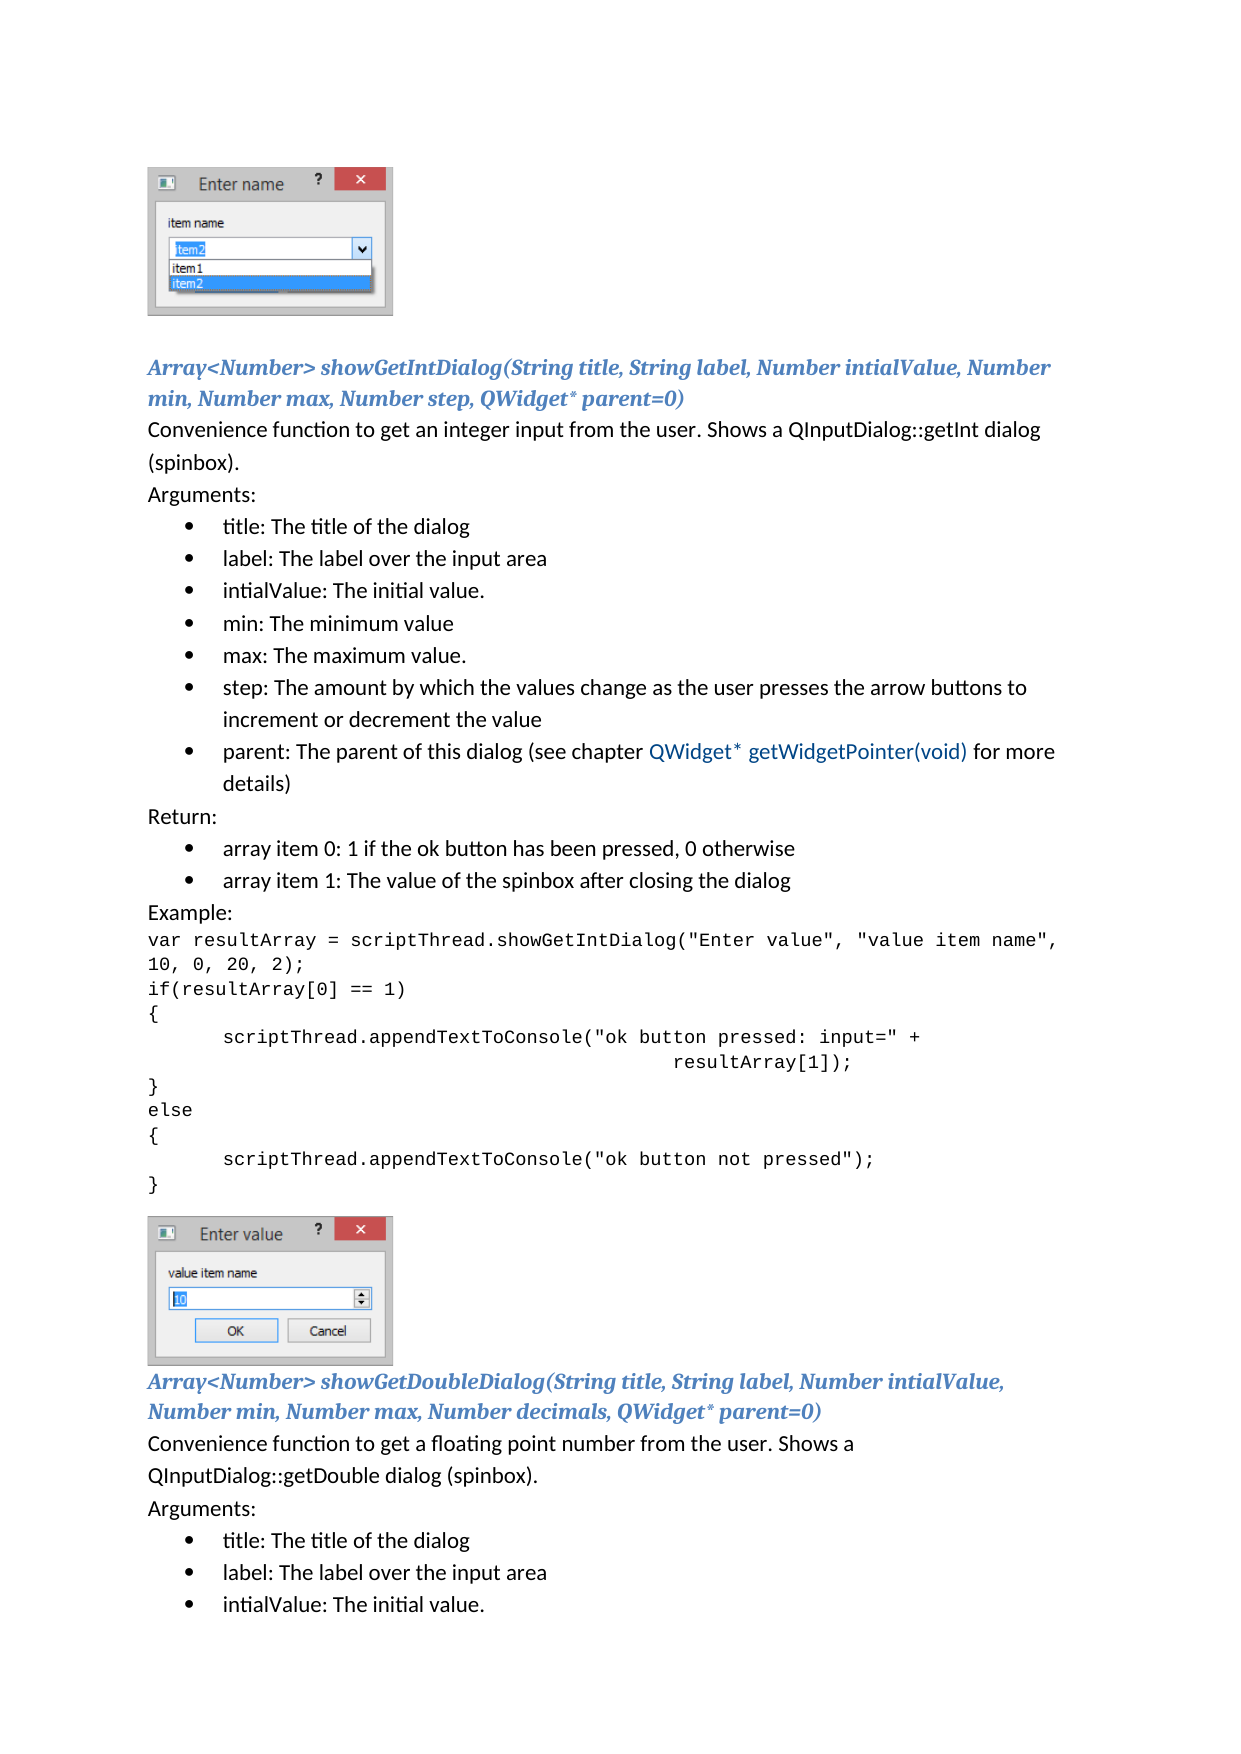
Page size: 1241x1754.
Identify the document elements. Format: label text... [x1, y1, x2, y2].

list intialValue: The initial value. [185, 576, 1093, 604]
text Return: [148, 802, 1093, 830]
text scriptThread.appendTextToConsole("ok button pressed: input=" + resultArray[1]); [148, 1028, 1093, 1074]
list step: The amount by which the values change as the user presses the arrow buttons to increment or decrement the value [185, 673, 1093, 733]
text var resultArray = scriptThread.showGetIntDialog("Enter value", "value item name", 10, 0, 20, 2); [148, 931, 1093, 976]
text if(resultArray[0] == 1) [148, 979, 1093, 1001]
subtitle Array<Number> showGetDoubleDialog(String title, String label, Number intialValue, Number min, Number max, Number decimals, QWidget* parent=0) [148, 1202, 1093, 1426]
list min: The minimum value [185, 609, 1093, 637]
text Arguments: [148, 480, 1093, 508]
text Example: [148, 898, 1093, 926]
list intialValue: The initial value. [185, 1590, 1093, 1618]
text { [148, 1004, 1093, 1025]
picture [147, 1216, 394, 1366]
list label: The label over the input area [185, 1558, 1093, 1586]
text } [148, 1077, 1093, 1098]
list array item 1: The value of the spinbox after closing the dialog [185, 866, 1093, 894]
text Arguments: [148, 1494, 1093, 1522]
list parent: The parent of this dialog (see chapter QWidget* getWidgetPointer(void) for more details) [185, 737, 1093, 798]
text scriptThread.appendTextToConsole("ok button not pressed"); [148, 1150, 1093, 1171]
text { [148, 1126, 1093, 1147]
text Convenience function to get a floating point number from the user. Shows a QInputDialog::getDouble dialog (spinbox). [148, 1429, 1093, 1489]
list max: The maximum value. [185, 641, 1093, 669]
picture [147, 167, 394, 316]
text } [148, 1174, 1093, 1196]
list label: The label over the input area [185, 544, 1093, 572]
list title: The title of the dialog [185, 1526, 1093, 1554]
list title: The title of the dialog [185, 512, 1093, 540]
list array item 0: 1 if the ok button has been pressed, 0 otherwise [185, 834, 1093, 862]
text Convenience function to get an integer input from the user. Shows a QInputDialog::getInt dialog (spinbox). [148, 416, 1093, 476]
subtitle Array<Number> showGetIntDialog(String title, String label, Number intialValue, Number min, Number max, Number step, QWidget* parent=0) [148, 355, 1093, 412]
text else [148, 1101, 1093, 1122]
